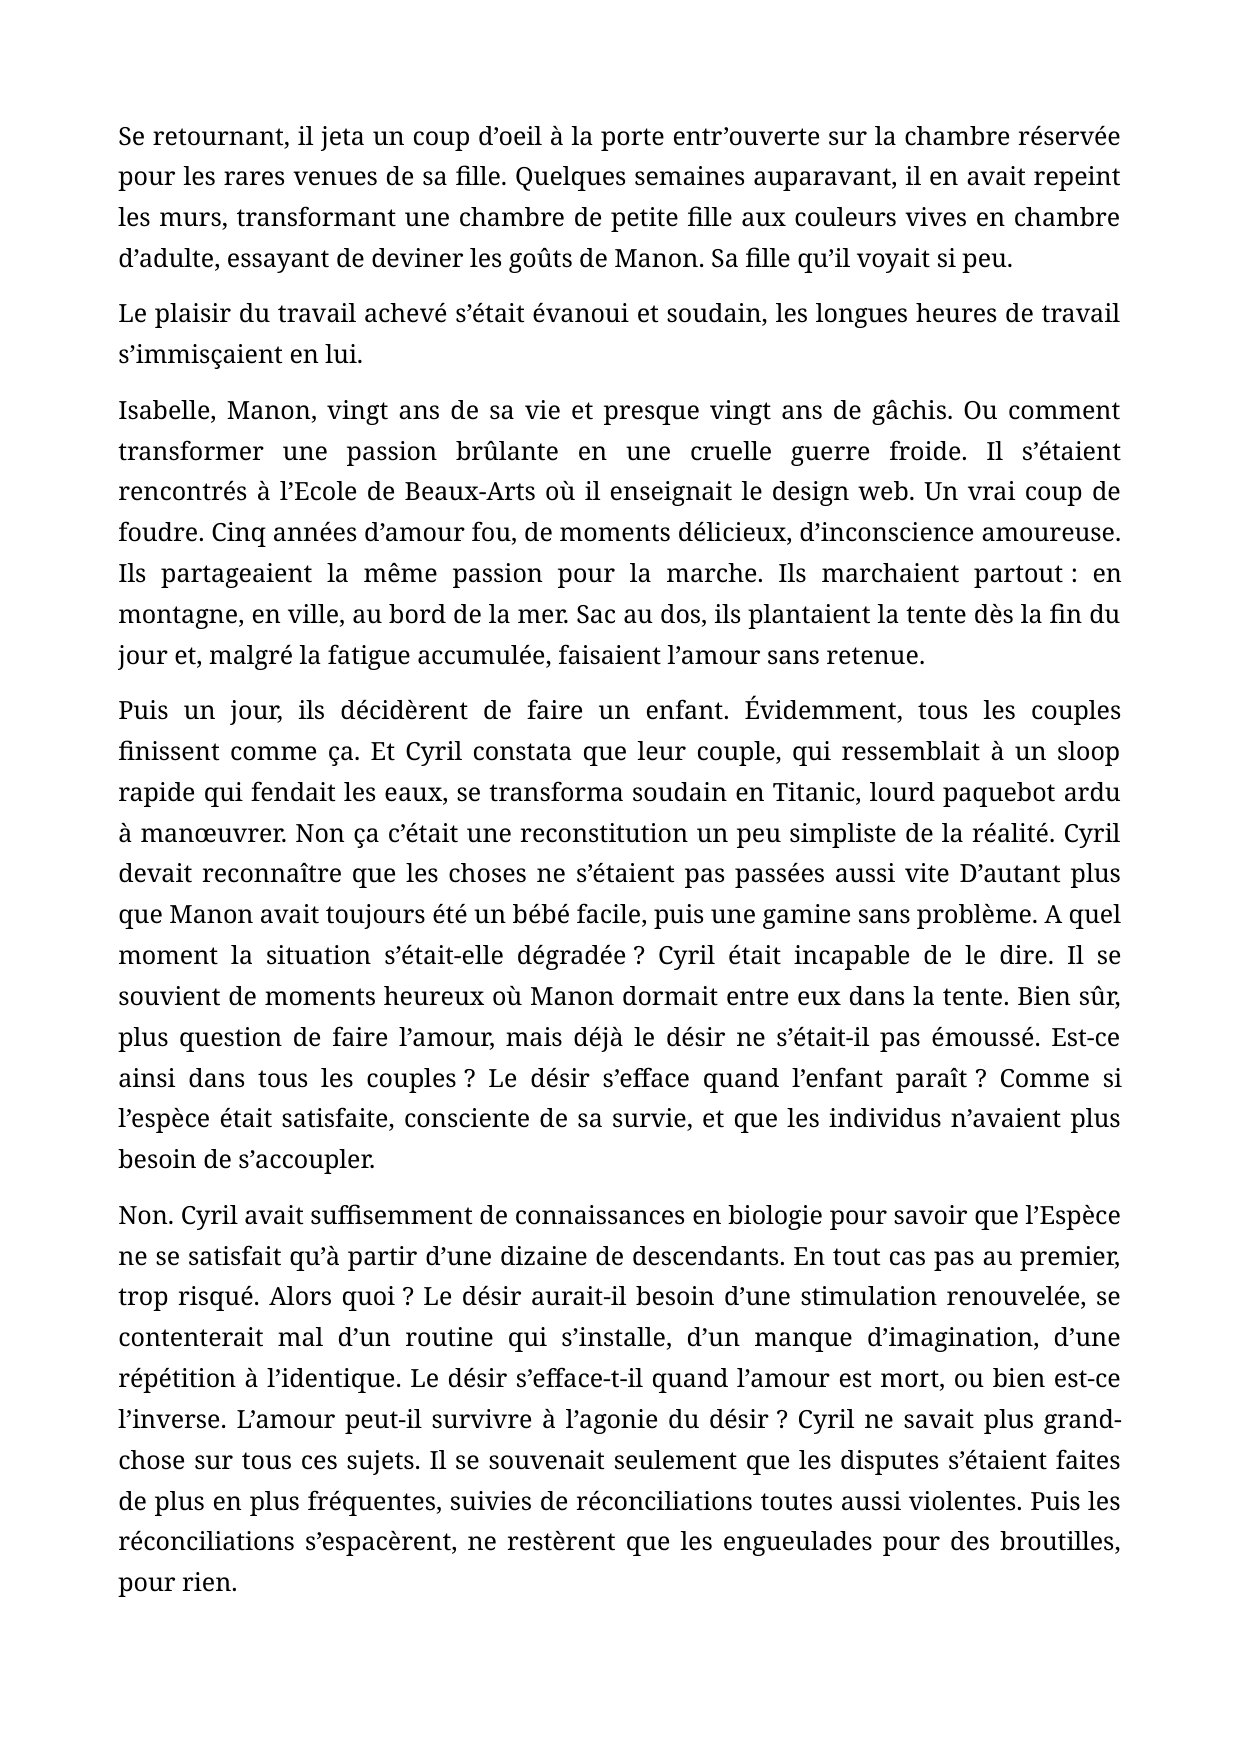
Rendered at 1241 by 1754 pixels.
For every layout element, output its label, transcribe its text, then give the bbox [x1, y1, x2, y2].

text Isabelle, Manon, vingt ans de sa vie et presque vingt ans de gâchis. Ou comment transformer une passion brûlante en une cruelle guerre froide. Il s’étaient rencontrés à l’Ecole de Beaux-Arts où il enseignait le design web. Un vrai coup de foudre. Cinq années d’amour fou, de moments délicieux, d’inconscience amoureuse. Ils partageaient la même passion pour la marche. Ils marchaient partout : en montagne, en ville, au bord de la mer. Sac au dos, ils plantaient la tente dès la fin du jour et, malgré la fatigue accumulée, faisaient l’amour sans retenue. [118, 392, 1122, 671]
text Non. Cyril avait suffisemment de connaissances en biologie pour savoir que l’Espèce ne se satisfait qu’à partir d’une dizaine de descendants. En tout cas pas au premier, trop risqué. Alors quoi ? Le désir aurait-il besoin d’une stimulation renouvelée, se contenterait mal d’un routine qui s’installe, d’un manque d’imagination, d’une répétition à l’identique. Le désir s’efface-t-il quand l’amour est mort, ou bien est-ce l’inverse. L’amour peut-il survivre à l’agonie du désir ? Cyril ne savait plus grand-chose sur tous ces sujets. Il se souvenait seulement que les disputes s’étaient faites de plus en plus fréquentes, suivies de réconciliations toutes aussi violentes. Puis les réconciliations s’espacèrent, ne restèrent que les engueulades pour des broutilles, pour rien. [118, 1197, 1122, 1599]
text Le plaisir du travail achevé s’était évanoui et soudain, les longues heures de travail s’immisçaient en lui. [118, 296, 1122, 371]
text Se retournant, il jeta un coup d’oeil à la porte entr’ouverte sur la chambre réservée pour les rares venues de sa fille. Quelques semaines auparavant, il en avait repeint les murs, transformant une chambre de petite fille aux couleurs vives en chambre d’adulte, essayant de deviner les goûts de Manon. Sa fille qu’il voyait si peu. [118, 118, 1122, 275]
text Puis un jour, ils décidèrent de faire un enfant. Évidemment, tous les couples finissent comme ça. Et Cyril constata que leur couple, qui ressemblait à un sloop rapide qui fendait les eaux, se transforma soudain en Titanic, lourd paquebot ardu à manœuvrer. Non ça c’était une reconstitution un peu simpliste de la réalité. Cyril devait reconnaître que les choses ne s’étaient pas passées aussi vite D’autant plus que Manon avait toujours été un bébé facile, puis une gamine sans problème. A quel moment la situation s’était-elle dégradée ? Cyril était incapable de le dire. Il se souvient de moments heureux où Manon dormait entre eux dans la tente. Bien sûr, plus question de faire l’amour, mais déjà le désir ne s’était-il pas émoussé. Est-ce ainsi dans tous les couples ? Le désir s’efface quand l’enfant paraît ? Comme si l’espèce était satisfaite, consciente de sa survie, et que les individus n’avaient plus besoin de s’accoupler. [118, 693, 1122, 1176]
